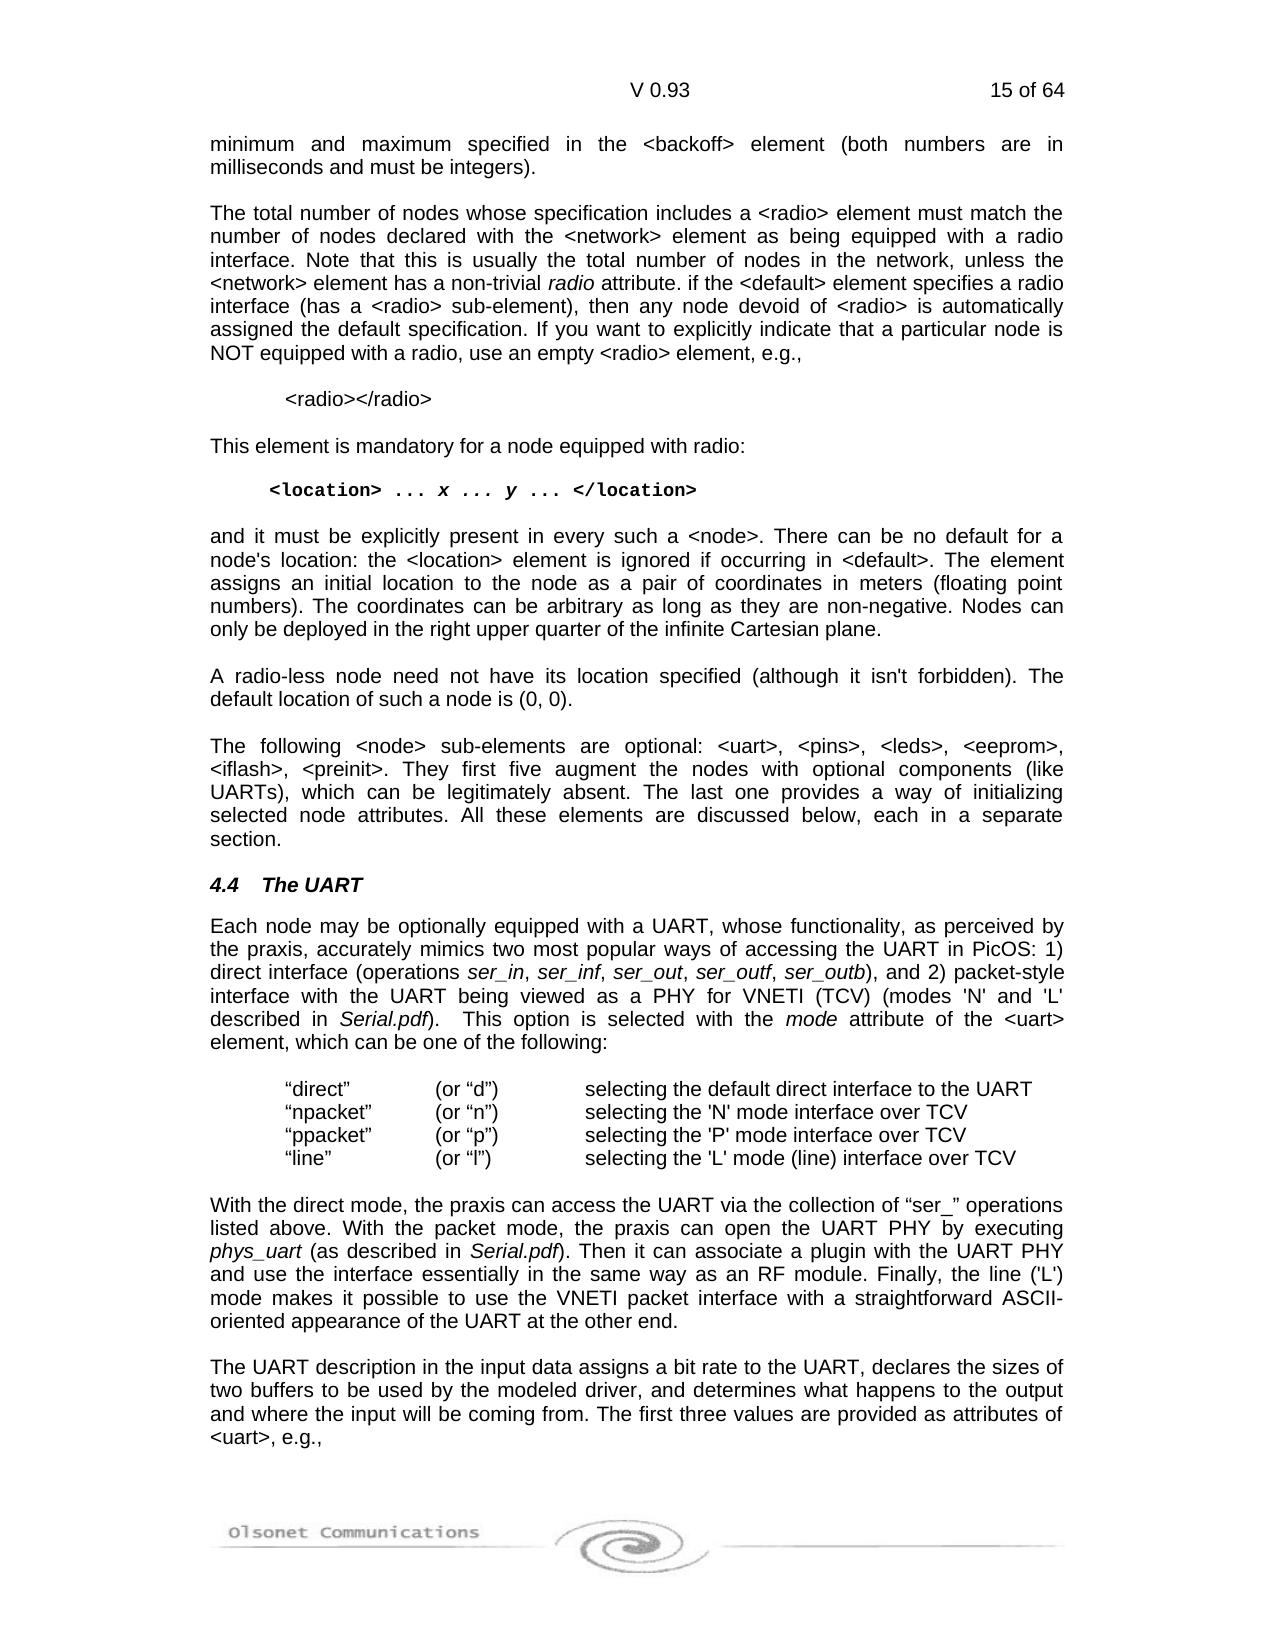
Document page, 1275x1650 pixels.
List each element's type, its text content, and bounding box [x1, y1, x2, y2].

text “npacket” (or “n”) selecting the 'N' mode interface over TCV [210, 1100, 1065, 1123]
text With the direct mode, the praxis can access the UART via the collection of “ser_” operations listed above. With the packet mode, the praxis can open the UART PHY by executing phys_uart (as described in Serial.pdf). Then it can associate a plugin with the UART PHY and use the interface essentially in the same way as an RF module. Finally, the line ('L') mode makes it possible to use the VNETI packet interface with a straightforward ASCII-oriented appearance of the UART at the other end. [210, 1193, 1065, 1333]
text <location> ... x ... y ... </location> [269, 481, 1065, 502]
text <radio></radio> [210, 388, 1065, 411]
text minimum and maximum specified in the <backoff> element (both numbers are in milliseconds and must be integers). [210, 132, 1065, 179]
subtitle The UART [210, 873, 1065, 897]
text The following <node> sub-elements are optional: <uart>, <pins>, <leds>, <eeprom>, <iflash>, <preinit>. They first five augment the nodes with optional components (like UARTs), which can be legitimately absent. The last one provides a way of initializing selected node attributes. All these elements are discussed below, each in a separate section. [210, 734, 1065, 850]
text “line” (or “l”) selecting the 'L' mode (line) interface over TCV [210, 1147, 1065, 1170]
text Each node may be optionally equipped with a UART, whose functionality, as perceived by the praxis, accurately mimics two most popular ways of accessing the UART in PicOS: 1) direct interface (operations ser_in, ser_inf, ser_out, ser_outf, ser_outb), and 2) packet-style interface with the UART being viewed as a PHY for VNETI (TCV) (modes 'N' and 'L' described in Serial.pdf). This option is selected with the mode attribute of the <uart> element, which can be one of the following: [210, 914, 1065, 1054]
text and it must be explicitly present in every such a <node>. There can be no default for a node's location: the <location> element is ignored if occurring in <default>. The element assigns an initial location to the node as a pair of coordinates in meters (floating point numbers). The coordinates can be arbitrary as long as they are non-negative. Nodes can only be deployed in the right upper quarter of the infinite Cartesian plane. [210, 525, 1065, 641]
text The UART description in the input data assigns a bit rate to the UART, declares the sizes of two buffers to be used by the modeled driver, and determines what happens to the output and where the input will be coming from. The first three values are provided as attributes of <uart>, e.g., [210, 1356, 1065, 1449]
picture [210, 1504, 1065, 1596]
text “ppacket” (or “p”) selecting the 'P' mode interface over TCV [210, 1123, 1065, 1147]
text This element is mandatory for a node equipped with radio: [210, 434, 1065, 457]
text “direct” (or “d”) selecting the default direct interface to the UART [210, 1077, 1065, 1100]
text The total number of nodes whose specification includes a <radio> element must match the number of nodes declared with the <network> element as being equipped with a radio interface. Note that this is usually the total number of nodes in the network, unless the <network> element has a non-trivial radio attribute. if the <default> element specifies a radio interface (has a <radio> sub-element), then any node devoid of <radio> is automatically assigned the default specification. If you want to explicitly indicate that a particular node is NOT equipped with a radio, use an empty <radio> element, e.g., [210, 202, 1065, 364]
text A radio-less node need not have its location specified (although it isn't forbidden). The default location of such a node is (0, 0). [210, 664, 1065, 711]
